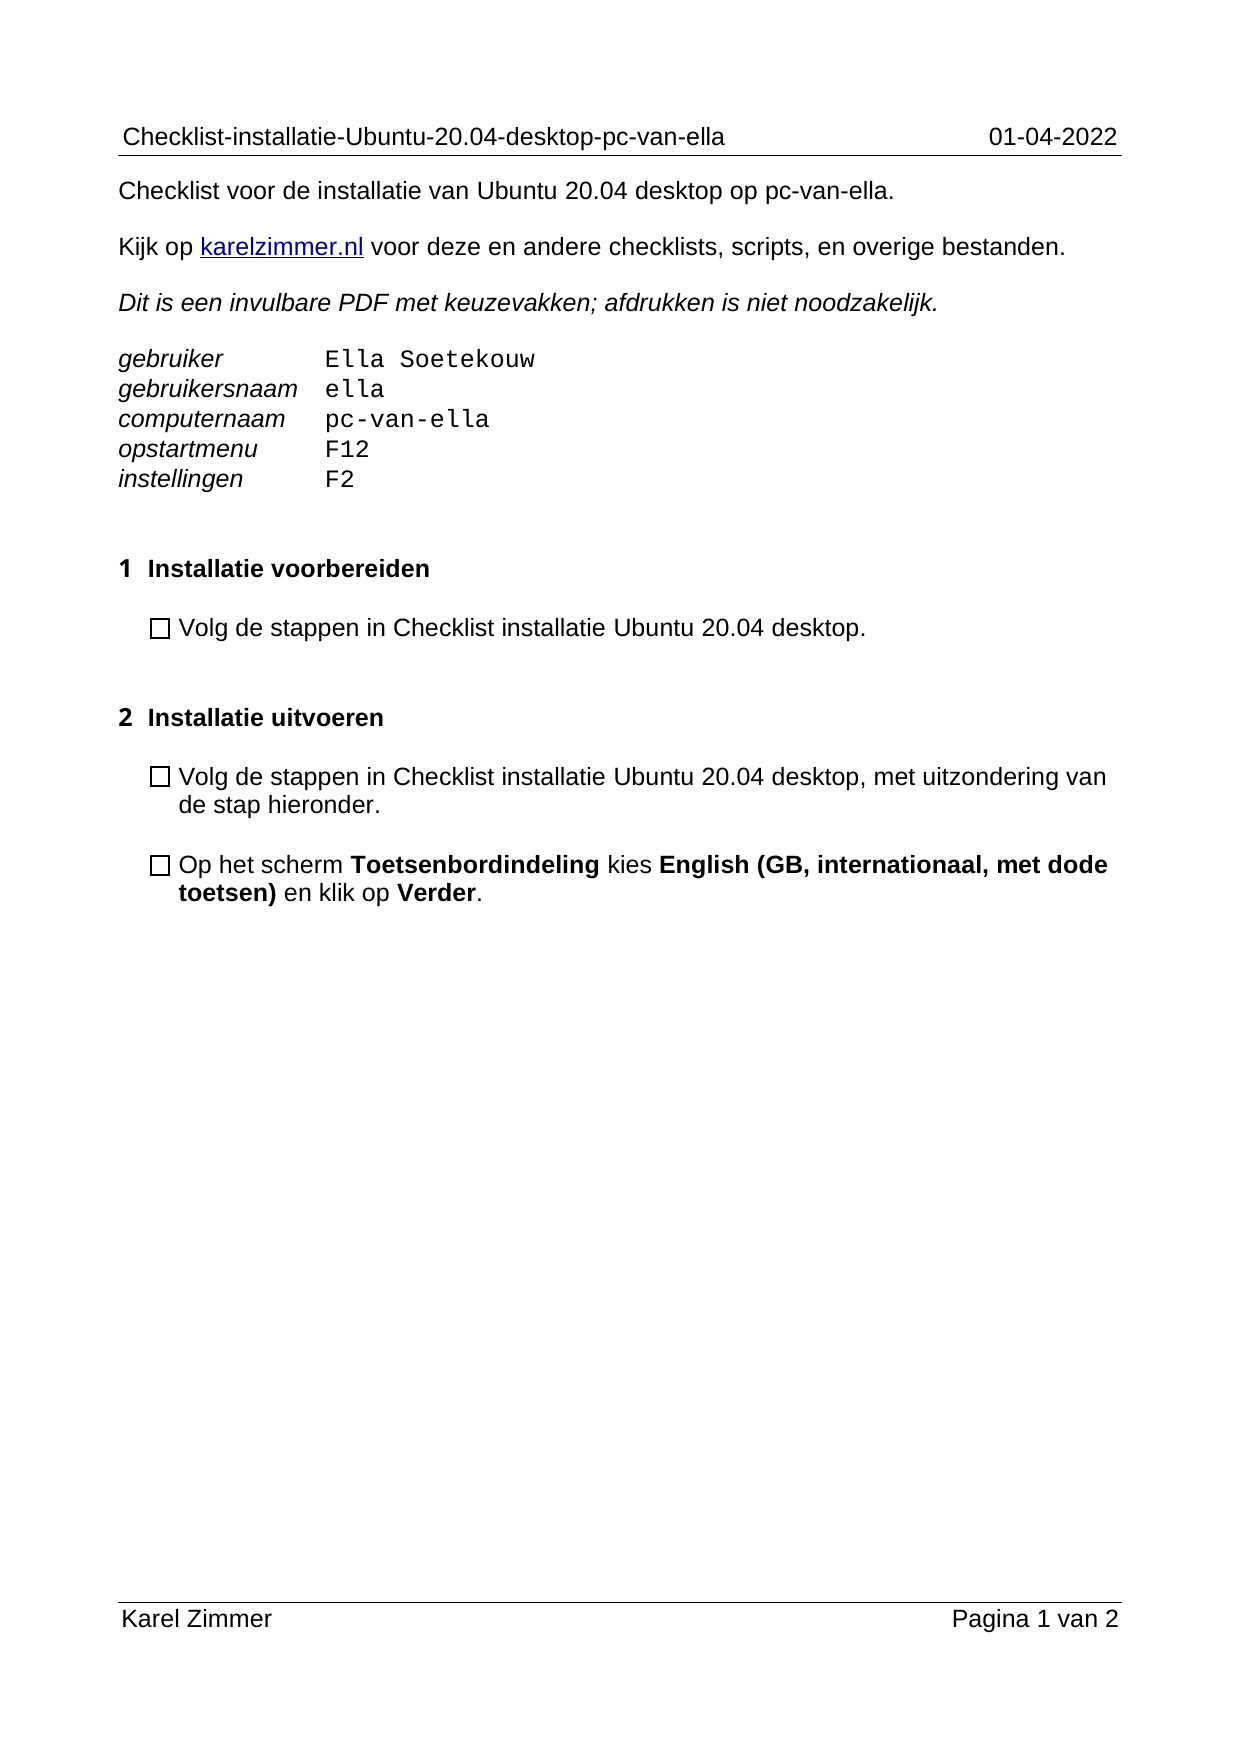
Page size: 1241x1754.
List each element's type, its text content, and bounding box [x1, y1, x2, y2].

table_header [141, 762, 177, 820]
text instellingen F2 [118, 465, 1122, 495]
text Kijk op karelzimmer.nl voor deze en andere checklists, scripts, en overige bestanden. [118, 233, 1122, 261]
text Dit is een invulbare PDF met keuzevakken; afdrukken is niet noodzakelijk. [118, 289, 1122, 317]
table_cell [177, 820, 1120, 850]
table_header Volg de stappen in Checklist installatie Ubuntu 20.04 desktop. [177, 613, 1120, 643]
table_cell [141, 850, 177, 908]
text computernaam pc-van-ella [118, 405, 1122, 435]
text Checklist voor de installatie van Ubuntu 20.04 desktop op pc-van-ella. [118, 177, 1122, 205]
list Installatie voorbereiden [118, 551, 1122, 585]
table_cell Op het scherm Toetsenbordindeling kies English (GB, internationaal, met dode toetsen) en klik op Verder. [177, 850, 1120, 908]
table_header Volg de stappen in Checklist installatie Ubuntu 20.04 desktop, met uitzondering van de stap hieronder. [177, 762, 1120, 820]
text gebruikersnaam ella [118, 375, 1122, 405]
text opstartmenu F12 [118, 435, 1122, 465]
list Installatie uitvoeren [118, 699, 1122, 733]
table_cell [141, 820, 177, 850]
table_header [141, 613, 177, 643]
text gebruiker Ella Soetekouw [118, 345, 1122, 375]
